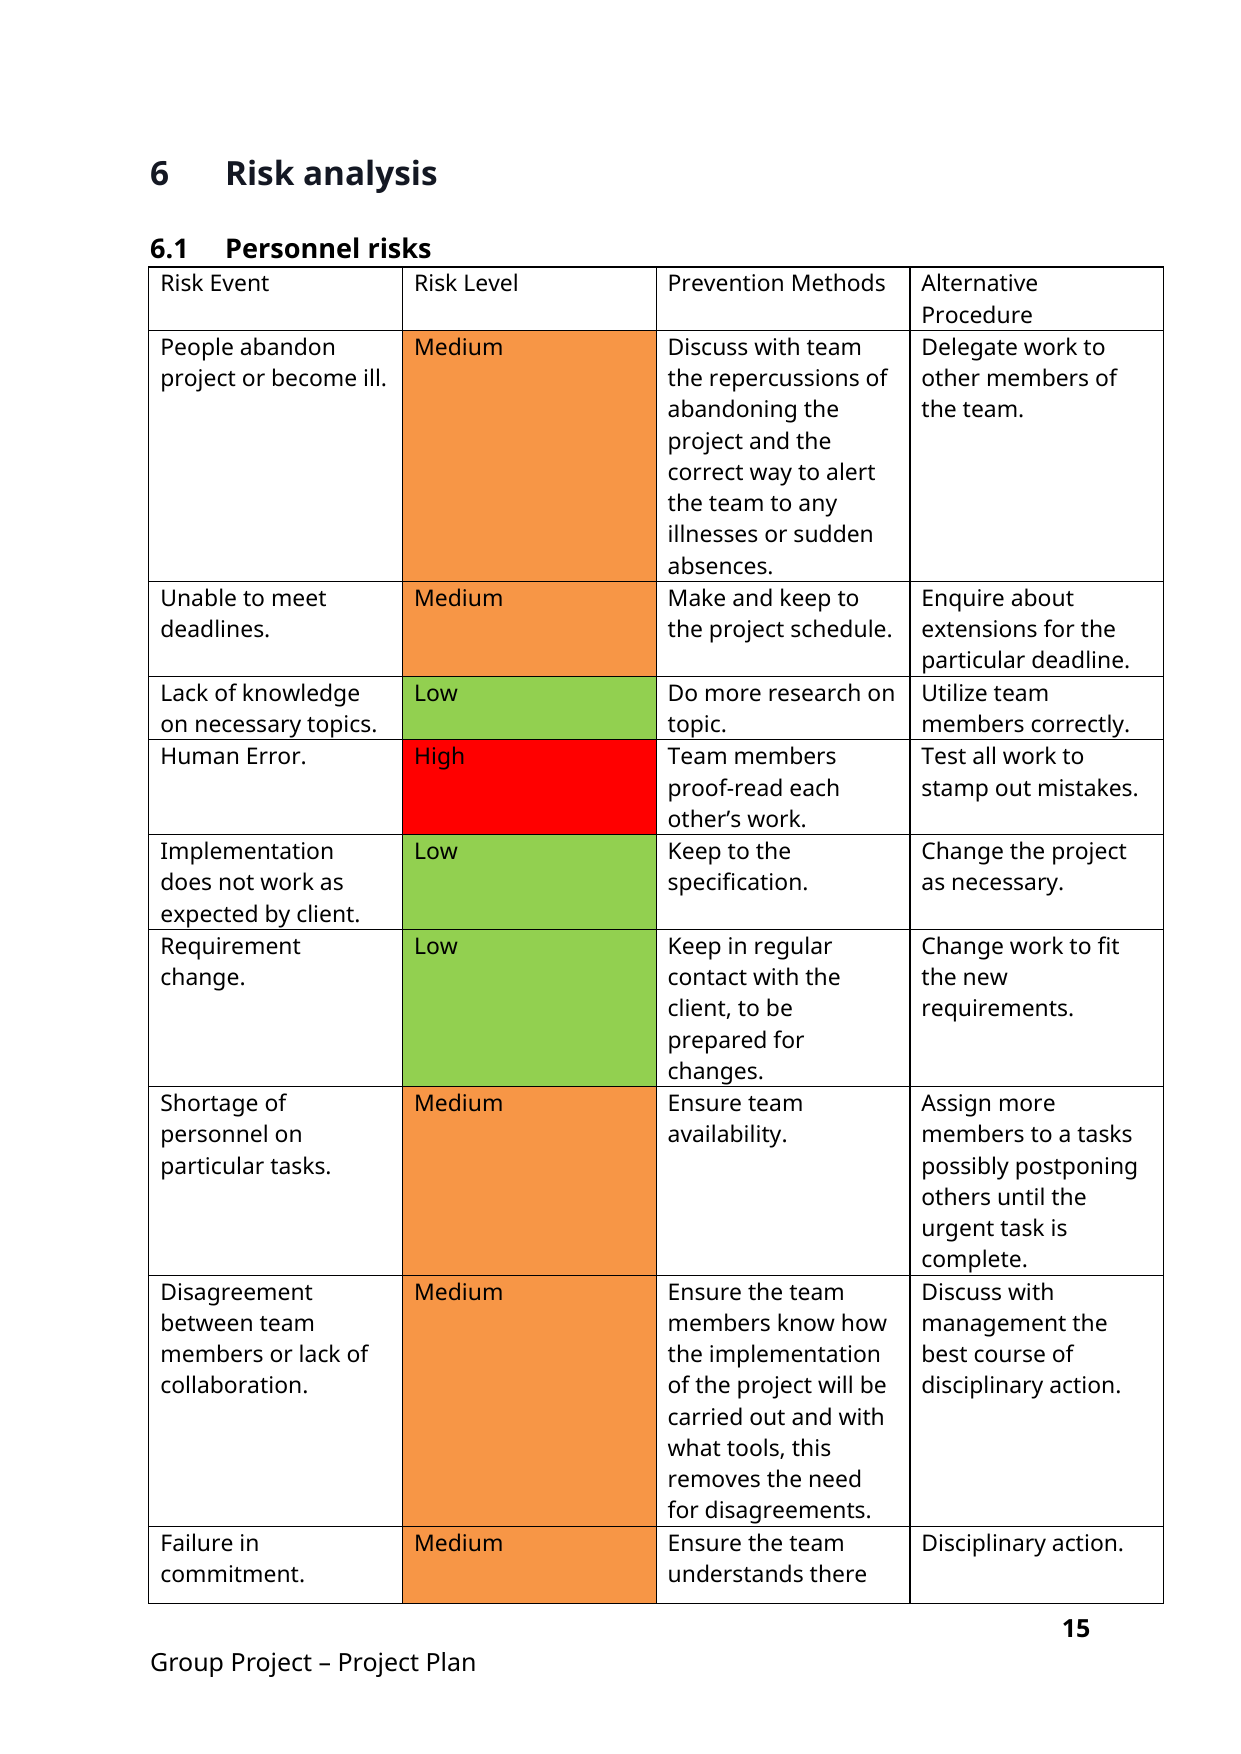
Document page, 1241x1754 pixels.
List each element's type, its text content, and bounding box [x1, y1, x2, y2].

table_cell Ensure the team members know how the implementation of the project will be carried out and with what tools, this removes the need for disagreements. [657, 1276, 909, 1526]
table_cell People abandon project or become ill. [149, 331, 402, 581]
text 6 Risk analysis [150, 150, 1090, 195]
table_cell Ensure the team understands there [657, 1527, 909, 1603]
table_cell Medium [403, 1527, 656, 1603]
table_cell Ensure team availability. [657, 1087, 909, 1275]
table_cell Team members proof-read each other’s work. [657, 740, 909, 834]
table_header Alternative Procedure [911, 268, 1163, 330]
table_cell Medium [403, 331, 656, 581]
table_cell Failure in commitment. [149, 1527, 402, 1603]
table_cell Requirement change. [149, 930, 402, 1086]
table_cell Discuss with team the repercussions of abandoning the project and the correct way to alert the team to any illnesses or sudden absences. [657, 331, 909, 581]
table_cell Medium [403, 582, 656, 676]
table_header Risk Event [149, 268, 402, 330]
table_cell Lack of knowledge on necessary topics. [149, 677, 402, 739]
table_cell Test all work to stamp out mistakes. [911, 740, 1163, 834]
table_cell Do more research on topic. [657, 677, 909, 739]
table_cell Implementation does not work as expected by client. [149, 835, 402, 929]
table_cell Utilize team members correctly. [911, 677, 1163, 739]
table_cell Medium [403, 1276, 656, 1526]
table_cell Change the project as necessary. [911, 835, 1163, 929]
table_cell Unable to meet deadlines. [149, 582, 402, 676]
table_cell Disagreement between team members or lack of collaboration. [149, 1276, 402, 1526]
table_cell Keep in regular contact with the client, to be prepared for changes. [657, 930, 909, 1086]
table_cell Low [403, 835, 656, 929]
table_cell Low [403, 677, 656, 739]
table_header Prevention Methods [657, 268, 909, 330]
table_cell Assign more members to a tasks possibly postponing others until the urgent task is complete. [911, 1087, 1163, 1275]
table_cell Keep to the specification. [657, 835, 909, 929]
table_cell Medium [403, 1087, 656, 1275]
table_cell Delegate work to other members of the team. [911, 331, 1163, 581]
table_cell Enquire about extensions for the particular deadline. [911, 582, 1163, 676]
table_cell Disciplinary action. [911, 1527, 1163, 1603]
table_cell High [403, 740, 656, 834]
table_cell Make and keep to the project schedule. [657, 582, 909, 676]
table_cell Change work to fit the new requirements. [911, 930, 1163, 1086]
table_cell Low [403, 930, 656, 1086]
table_header Risk Level [403, 268, 656, 330]
table_cell Shortage of personnel on particular tasks. [149, 1087, 402, 1275]
table_cell Human Error. [149, 740, 402, 834]
table_cell Discuss with management the best course of disciplinary action. [911, 1276, 1163, 1526]
text 6.1 Personnel risks [150, 229, 1090, 266]
